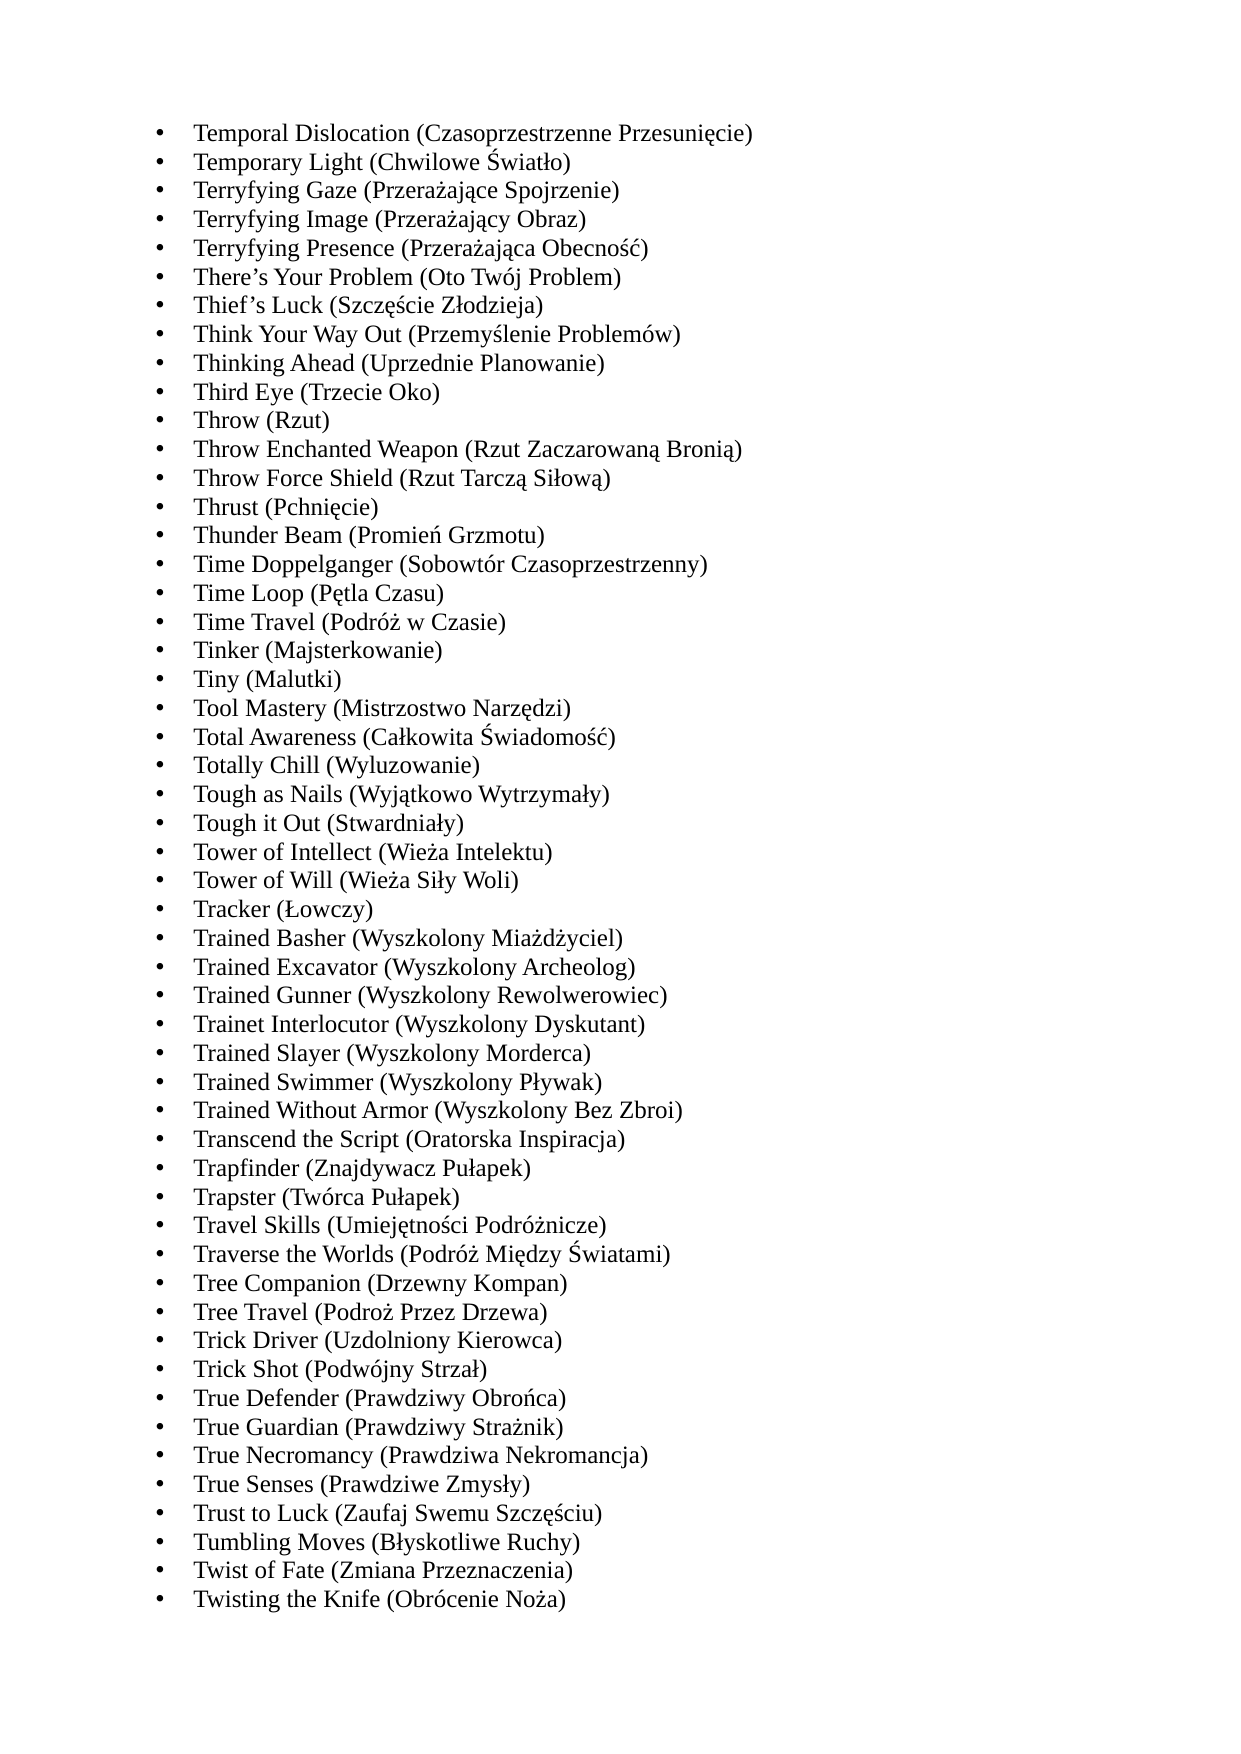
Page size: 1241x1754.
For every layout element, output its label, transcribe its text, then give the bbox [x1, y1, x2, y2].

list Temporal Dislocation (Czasoprzestrzenne Przesunięcie) [156, 118, 1122, 147]
list Twist of Fate (Zmiana Przeznaczenia) [156, 1556, 1122, 1584]
list Tough as Nails (Wyjątkowo Wytrzymały) [156, 779, 1122, 808]
list Time Travel (Podróż w Czasie) [156, 607, 1122, 636]
list Tower of Intellect (Wieża Intelektu) [156, 837, 1122, 866]
list Terryfying Gaze (Przerażające Spojrzenie) [156, 176, 1122, 204]
list Trained Basher (Wyszkolony Miażdżyciel) [156, 923, 1122, 952]
list Tough it Out (Stwardniały) [156, 808, 1122, 837]
list Trainet Interlocutor (Wyszkolony Dyskutant) [156, 1009, 1122, 1038]
list Transcend the Script (Oratorska Inspiracja) [156, 1124, 1122, 1153]
list Third Eye (Trzecie Oko) [156, 377, 1122, 406]
list True Defender (Prawdziwy Obrońca) [156, 1383, 1122, 1412]
list Trained Excavator (Wyszkolony Archeolog) [156, 952, 1122, 981]
list Trained Gunner (Wyszkolony Rewolwerowiec) [156, 981, 1122, 1009]
list Trapfinder (Znajdywacz Pułapek) [156, 1153, 1122, 1182]
list Thrust (Pchnięcie) [156, 492, 1122, 521]
list Total Awareness (Całkowita Świadomość) [156, 722, 1122, 751]
list True Guardian (Prawdziwy Strażnik) [156, 1412, 1122, 1441]
list Trained Swimmer (Wyszkolony Pływak) [156, 1067, 1122, 1096]
list Tumbling Moves (Błyskotliwe Ruchy) [156, 1527, 1122, 1556]
list Throw (Rzut) [156, 406, 1122, 434]
list Trust to Luck (Zaufaj Swemu Szczęściu) [156, 1498, 1122, 1527]
list Tool Mastery (Mistrzostwo Narzędzi) [156, 693, 1122, 722]
list Terryfying Image (Przerażający Obraz) [156, 204, 1122, 233]
list Tinker (Majsterkowanie) [156, 636, 1122, 664]
list Throw Enchanted Weapon (Rzut Zaczarowaną Bronią) [156, 434, 1122, 463]
list Trained Slayer (Wyszkolony Morderca) [156, 1038, 1122, 1067]
list Tiny (Malutki) [156, 664, 1122, 693]
list Trick Shot (Podwójny Strzał) [156, 1354, 1122, 1383]
list Trained Without Armor (Wyszkolony Bez Zbroi) [156, 1096, 1122, 1124]
list Twisting the Knife (Obrócenie Noża) [156, 1584, 1122, 1613]
list Tree Travel (Podroż Przez Drzewa) [156, 1297, 1122, 1326]
list Throw Force Shield (Rzut Tarczą Siłową) [156, 463, 1122, 492]
list Time Loop (Pętla Czasu) [156, 578, 1122, 607]
list True Necromancy (Prawdziwa Nekromancja) [156, 1441, 1122, 1469]
list Trapster (Twórca Pułapek) [156, 1182, 1122, 1211]
list There’s Your Problem (Oto Twój Problem) [156, 262, 1122, 291]
list Think Your Way Out (Przemyślenie Problemów) [156, 319, 1122, 348]
list Thunder Beam (Promień Grzmotu) [156, 521, 1122, 549]
list Thinking Ahead (Uprzednie Planowanie) [156, 348, 1122, 377]
list Temporary Light (Chwilowe Światło) [156, 147, 1122, 176]
list Terryfying Presence (Przerażająca Obecność) [156, 233, 1122, 262]
list Totally Chill (Wyluzowanie) [156, 751, 1122, 779]
list Tower of Will (Wieża Siły Woli) [156, 866, 1122, 894]
list Travel Skills (Umiejętności Podróżnicze) [156, 1211, 1122, 1239]
list Traverse the Worlds (Podróż Między Światami) [156, 1239, 1122, 1268]
list Trick Driver (Uzdolniony Kierowca) [156, 1326, 1122, 1354]
list Tree Companion (Drzewny Kompan) [156, 1268, 1122, 1297]
list True Senses (Prawdziwe Zmysły) [156, 1469, 1122, 1498]
list Time Doppelganger (Sobowtór Czasoprzestrzenny) [156, 549, 1122, 578]
list Thief’s Luck (Szczęście Złodzieja) [156, 291, 1122, 319]
list Tracker (Łowczy) [156, 894, 1122, 923]
